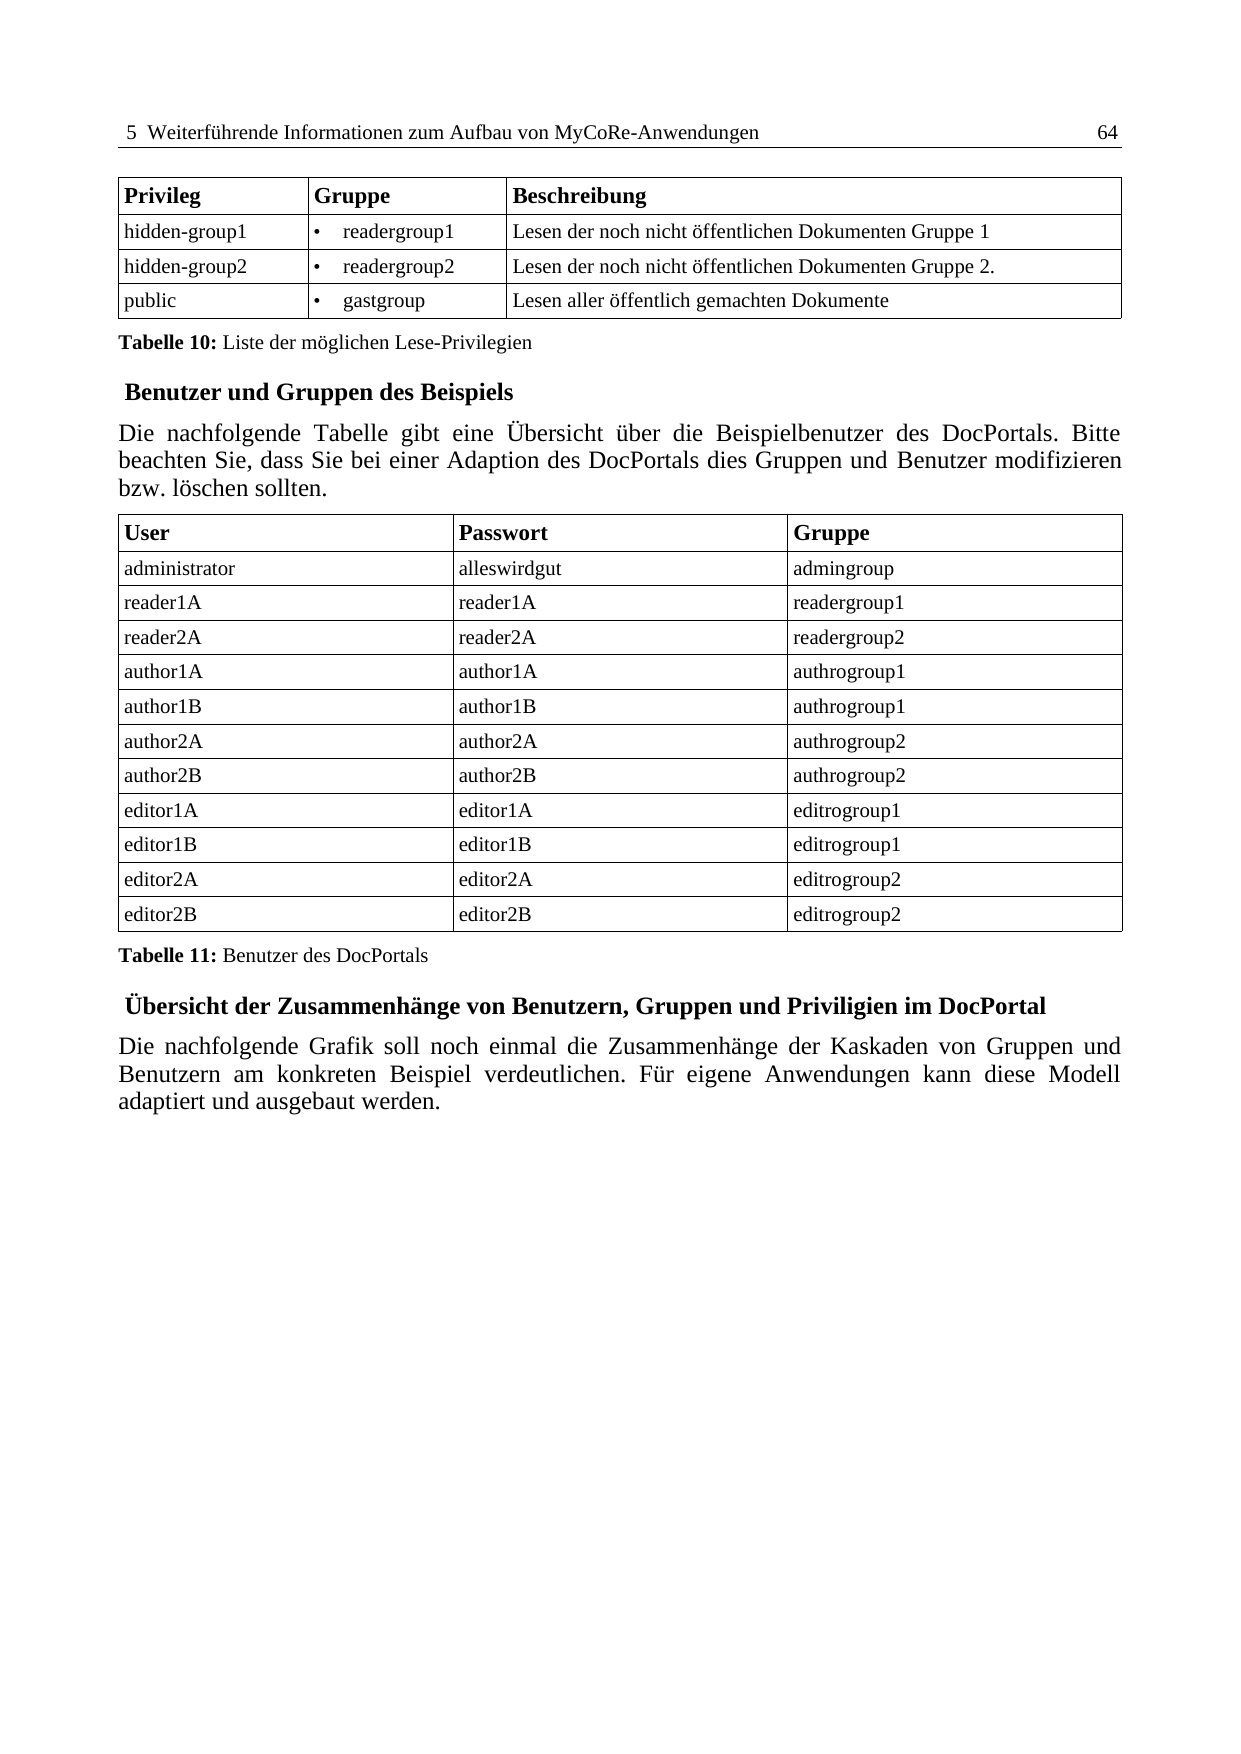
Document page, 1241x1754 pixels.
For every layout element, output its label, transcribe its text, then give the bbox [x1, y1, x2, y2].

table_cell author2B [454, 759, 787, 793]
table_cell Lesen der noch nicht öffentlichen Dokumenten Gruppe 1 [507, 215, 1121, 249]
table_cell authrogroup2 [788, 725, 1122, 758]
table_cell hidden-group2 [119, 250, 308, 283]
table_cell editor2A [119, 863, 453, 896]
table_cell author2A [454, 725, 787, 758]
table_cell administrator [119, 552, 453, 585]
text Tabelle 11: Benutzer des DocPortals [118, 944, 1122, 967]
table_cell editor2B [119, 897, 453, 931]
subtitle Übersicht der Zusammenhänge von Benutzern, Gruppen und Priviligien im DocPortal [118, 992, 1122, 1019]
table_cell editor2B [454, 897, 787, 931]
table_cell reader1A [119, 586, 453, 620]
table_cell editor1A [454, 794, 787, 827]
table_cell authrogroup2 [788, 759, 1122, 793]
table_header Gruppe [788, 515, 1122, 551]
table_cell authrogroup1 [788, 655, 1122, 689]
table_cell author1A [119, 655, 453, 689]
table_cell admingroup [788, 552, 1122, 585]
table_header Passwort [454, 515, 787, 551]
text Die nachfolgende Tabelle gibt eine Übersicht über die Beispielbenutzer des DocPortals. Bitte beachten Sie, dass Sie bei einer Adaption des DocPortals dies Gruppen und Benutzer modifizieren bzw. löschen sollten. [118, 419, 1122, 502]
table_cell author1B [454, 690, 787, 724]
table_cell authrogroup1 [788, 690, 1122, 724]
table_cell reader2A [119, 621, 453, 654]
table_cell readergroup1 [788, 586, 1122, 620]
table_cell author1B [119, 690, 453, 724]
table_header Privileg [119, 178, 308, 214]
table_cell editrogroup2 [788, 897, 1122, 931]
table_cell Lesen aller öffentlich gemachten Dokumente [507, 284, 1121, 318]
table_header User [119, 515, 453, 551]
table_cell hidden-group1 [119, 215, 308, 249]
text Die nachfolgende Grafik soll noch einmal die Zusammenhänge der Kaskaden von Gruppen und Benutzern am konkreten Beispiel verdeutlichen. Für eigene Anwendungen kann diese Modell adaptiert und ausgebaut werden. [118, 1032, 1122, 1115]
table_cell readergroup2 [788, 621, 1122, 654]
table_cell reader2A [454, 621, 787, 654]
table_cell Lesen der noch nicht öffentlichen Dokumenten Gruppe 2. [507, 250, 1121, 283]
table_cell editrogroup1 [788, 794, 1122, 827]
table_cell editrogroup1 [788, 828, 1122, 862]
table_cell readergroup2 [309, 250, 506, 283]
subtitle Benutzer und Gruppen des Beispiels [118, 378, 1122, 406]
table_cell readergroup1 [309, 215, 506, 249]
table_cell gastgroup [309, 284, 506, 318]
table_cell author2B [119, 759, 453, 793]
table_cell alleswirdgut [454, 552, 787, 585]
table_header Beschreibung [507, 178, 1121, 214]
table_header Gruppe [309, 178, 506, 214]
table_cell author1A [454, 655, 787, 689]
table_cell reader1A [454, 586, 787, 620]
table_cell editor1A [119, 794, 453, 827]
table_cell public [119, 284, 308, 318]
text Tabelle 10: Liste der möglichen Lese-Privilegien [118, 331, 1122, 353]
table_cell editor2A [454, 863, 787, 896]
table_cell editor1B [119, 828, 453, 862]
table_cell editor1B [454, 828, 787, 862]
table_cell author2A [119, 725, 453, 758]
table_cell editrogroup2 [788, 863, 1122, 896]
